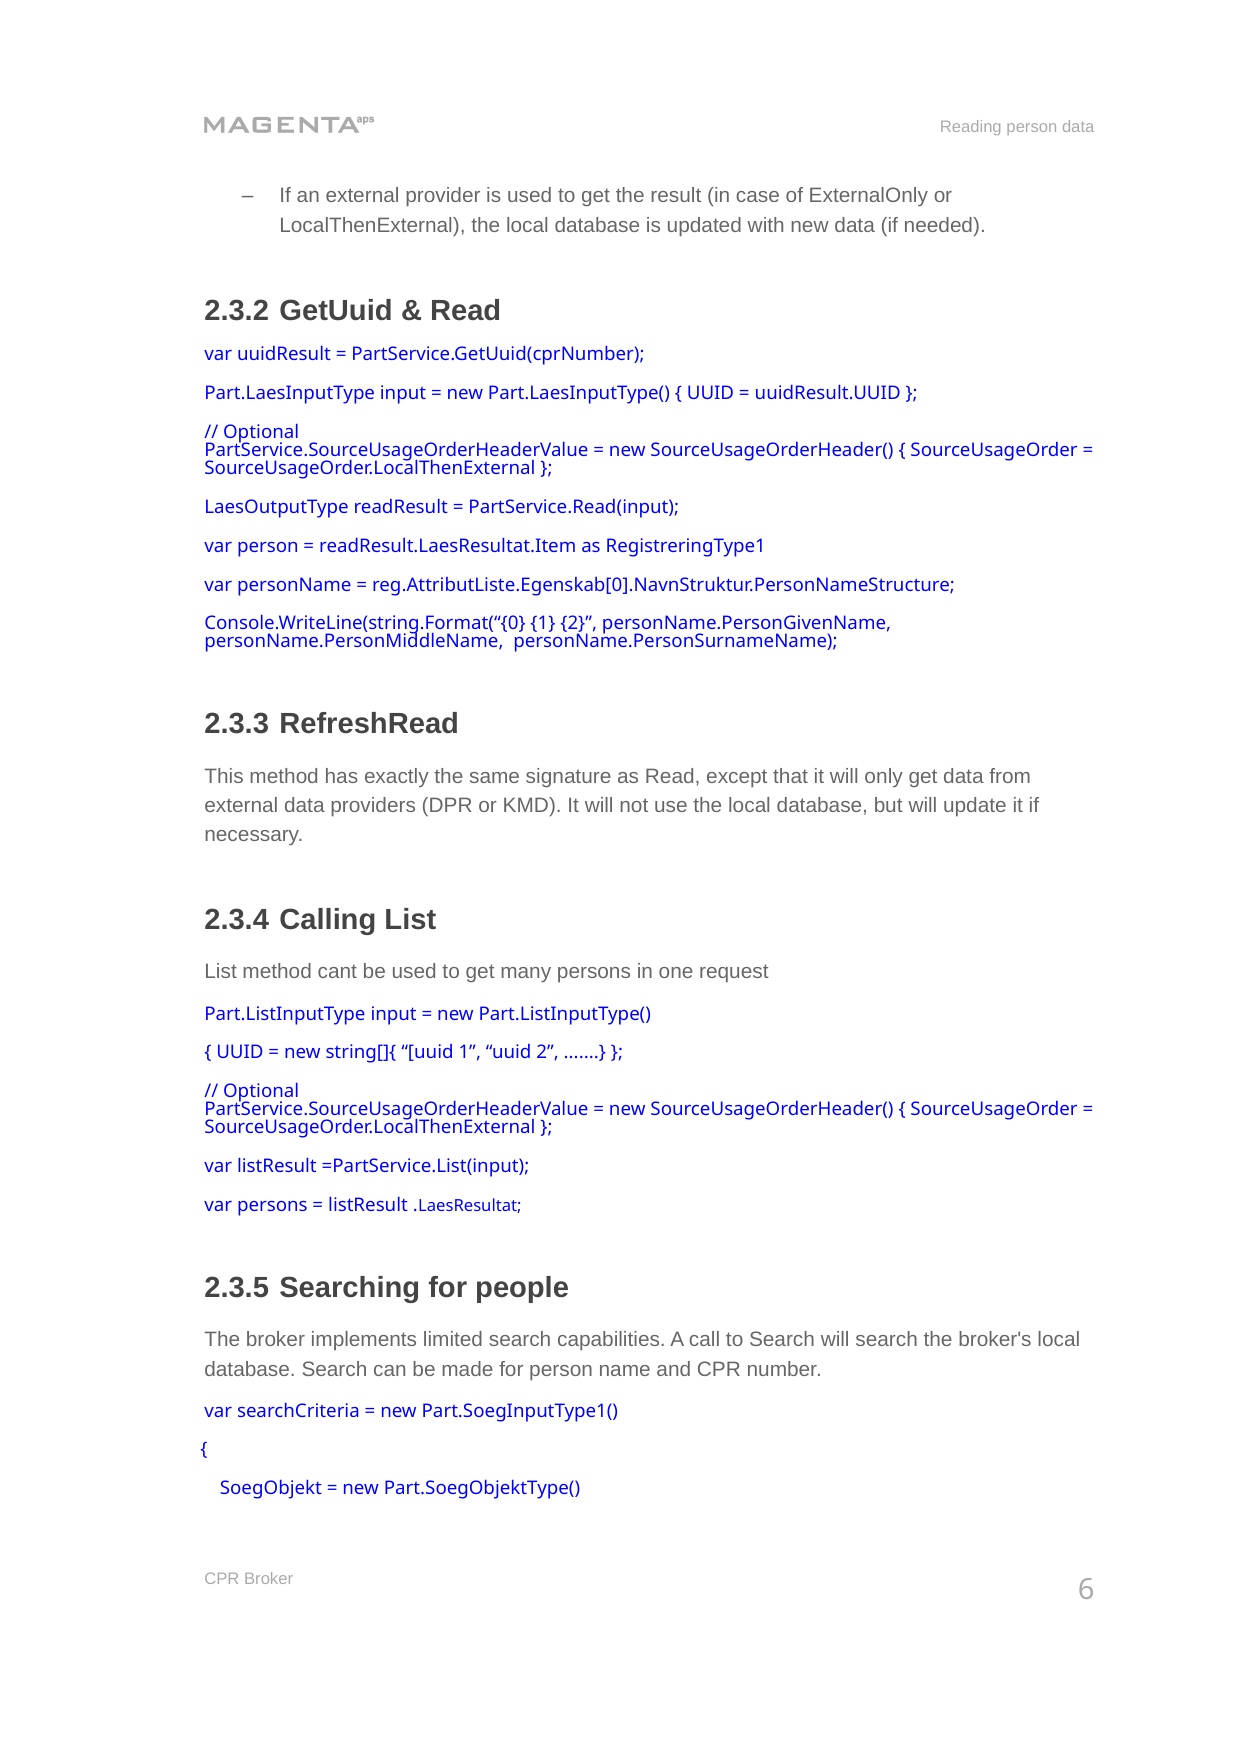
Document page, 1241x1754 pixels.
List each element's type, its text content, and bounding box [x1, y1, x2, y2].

text SoegObjekt = new Part.SoegObjektType() [142, 1480, 1094, 1498]
text LaesOutputType readResult = PartService.Read(input); [204, 499, 1094, 517]
subtitle GetUuid & Read [204, 273, 1094, 332]
text var uuidResult = PartService.GetUuid(cprNumber); [204, 346, 1094, 364]
subtitle Searching for people [204, 1251, 1094, 1309]
text Console.WriteLine(string.Format(“{0} {1} {2}”, personName.PersonGivenName, personName.PersonMiddleName, personName.PersonSurnameName); [204, 615, 1094, 651]
text var listResult =PartService.List(input); [204, 1158, 1094, 1176]
text { [142, 1441, 1094, 1459]
text List method cant be used to get many persons in one request [204, 956, 1094, 985]
text Part.LaesInputType input = new Part.LaesInputType() { UUID = uuidResult.UUID }; [204, 385, 1094, 403]
text var person = readResult.LaesResultat.Item as RegistreringType1 [204, 538, 1094, 556]
text // Optional PartService.SourceUsageOrderHeaderValue = new SourceUsageOrderHeader() { SourceUsageOrder = SourceUsageOrder.LocalThenExternal }; [204, 424, 1094, 478]
text { UUID = new string[]{ “[uuid 1”, “uuid 2”, .......} }; [204, 1044, 1094, 1062]
text // Optional PartService.SourceUsageOrderHeaderValue = new SourceUsageOrderHeader() { SourceUsageOrder = SourceUsageOrder.LocalThenExternal }; [204, 1083, 1094, 1137]
subtitle Calling List [204, 883, 1094, 941]
text var persons = listResult .LaesResultat; [204, 1197, 1094, 1215]
text var searchCriteria = new Part.SoegInputType1() [204, 1403, 1094, 1421]
text var personName = reg.AttributListe.Egenskab[0].NavnStruktur.PersonNameStructure; [204, 577, 1094, 594]
text The broker implements limited search capabilities. A call to Search will search the broker's local database. Search can be made for person name and CPR number. [204, 1323, 1094, 1382]
list If an external provider is used to get the result (in case of ExternalOnly or LocalThenExternal), the local database is updated with new data (if needed). [242, 179, 1094, 238]
text This method has exactly the same signature as Read, except that it will only get data from external data providers (DPR or KMD). It will not use the local database, but will update it if necessary. [204, 760, 1094, 847]
subtitle RefreshRead [204, 687, 1094, 745]
text Part.ListInputType input = new Part.ListInputType() [204, 1006, 1094, 1024]
